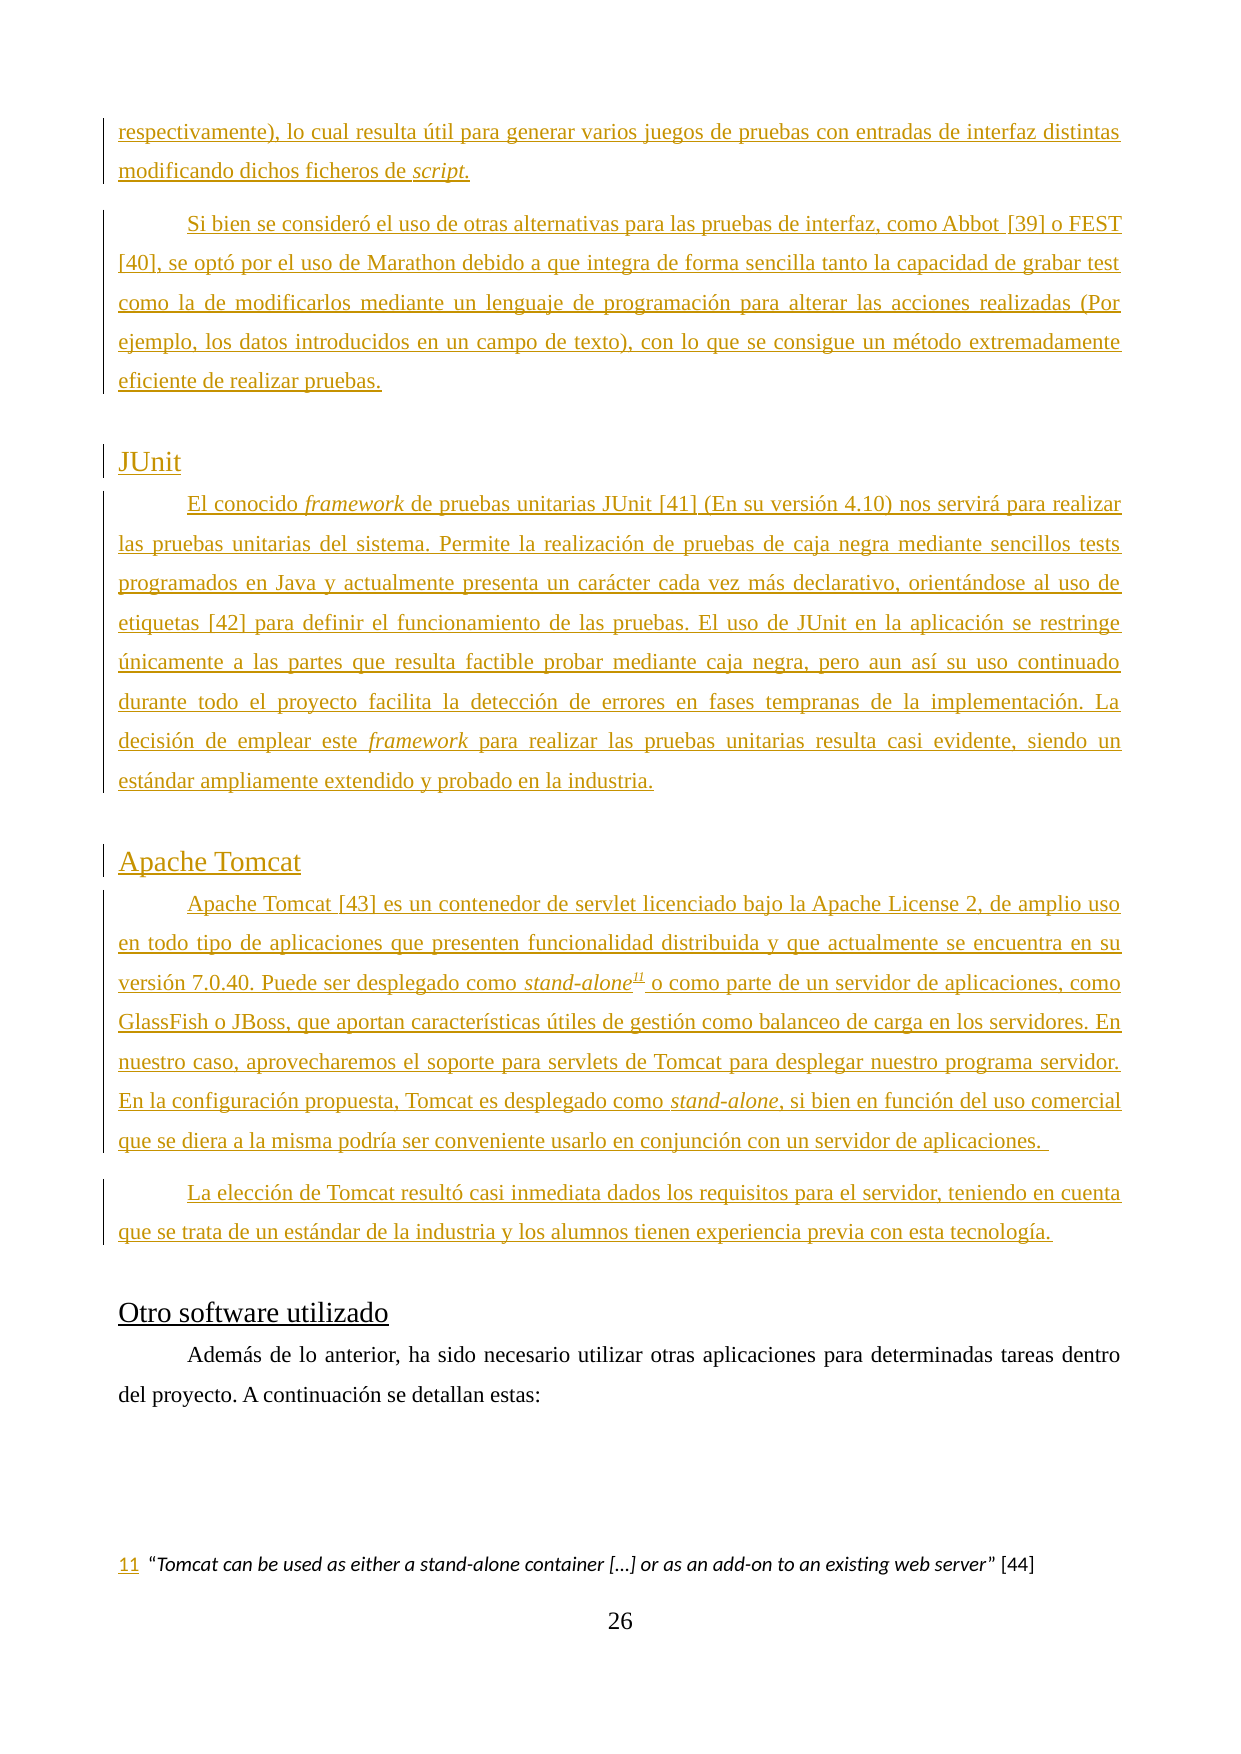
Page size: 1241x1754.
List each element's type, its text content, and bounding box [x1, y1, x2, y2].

text respectivamente), lo cual resulta útil para generar varios juegos de pruebas con entradas de interfaz distintas modificando dichos ficheros de script. [118, 118, 1122, 184]
subtitle JUnit [118, 444, 1122, 478]
text que se diera a la misma podría ser conveniente usarlo en conjunción con un servidor de aplicaciones. [118, 1111, 1122, 1153]
text nuestro caso, aprovecharemos el soporte para servlets de Tomcat para desplegar nuestro programa servidor. En la configuración propuesta, Tomcat es desplegado como stand-alone, si bien en función del uso comercial [118, 1033, 1122, 1110]
text únicamente a las partes que resulta factible probar mediante caja negra, pero aun así su uso continuado durante todo el proyecto facilita la detección de errores en fases tempranas de la implementación. La decisión de emplear este framework para realizar las pruebas unitarias resulta casi evidente, siendo un [118, 633, 1122, 750]
text Además de lo anterior, ha sido necesario utilizar otras aplicaciones para determinadas tareas dentro del proyecto. A continuación se detallan estas: [118, 1341, 1122, 1407]
text versión 7.0.40. Puede ser desplegado como stand-alone o como parte de un servidor de aplicaciones, como GlassFish o JBoss, que aportan características útiles de gestión como balanceo de carga en los servidores. En [118, 954, 1122, 1031]
text etiquetas [42] para definir el funcionamiento de las pruebas. El uso de JUnit en la aplicación se restringe [118, 594, 1122, 632]
text programados en Java y actualmente presenta un carácter cada vez más declarativo, orientándose al uso de [118, 554, 1122, 592]
subtitle Apache Tomcat [118, 844, 1122, 877]
subtitle Otro software utilizado [118, 1295, 1122, 1329]
text La elección de Tomcat resultó casi inmediata dados los requisitos para el servidor, teniendo en cuenta que se trata de un estándar de la industria y los alumnos tienen experiencia previa con esta tecnología. [118, 1179, 1122, 1244]
text “Tomcat can be used as either a stand-alone container […] or as an add-on to an existing web server” [44] [118, 1551, 1122, 1577]
text eficiente de realizar pruebas. [118, 352, 1122, 394]
text estándar ampliamente extendido y probado en la industria. [118, 751, 1122, 793]
text El conocido framework de pruebas unitarias JUnit [41] (En su versión 4.10) nos servirá para realizar las pruebas unitarias del sistema. Permite la realización de pruebas de caja negra mediante sencillos tests [118, 491, 1122, 553]
text Si bien se consideró el uso de otras alternativas para las pruebas de interfaz, como Abbot [39] o FEST [40], se optó por el uso de Marathon debido a que integra de forma sencilla tanto la capacidad de grabar test como la de modificarlos mediante un lenguaje de programación para alterar las acciones realizadas (Por ejemplo, los datos introducidos en un campo de texto), con lo que se consigue un método extremadamente [118, 209, 1122, 351]
text Apache Tomcat [43] es un contenedor de servlet licenciado bajo la Apache License 2, de amplio uso en todo tipo de aplicaciones que presenten funcionalidad distribuida y que actualmente se encuentra en su [118, 890, 1122, 952]
